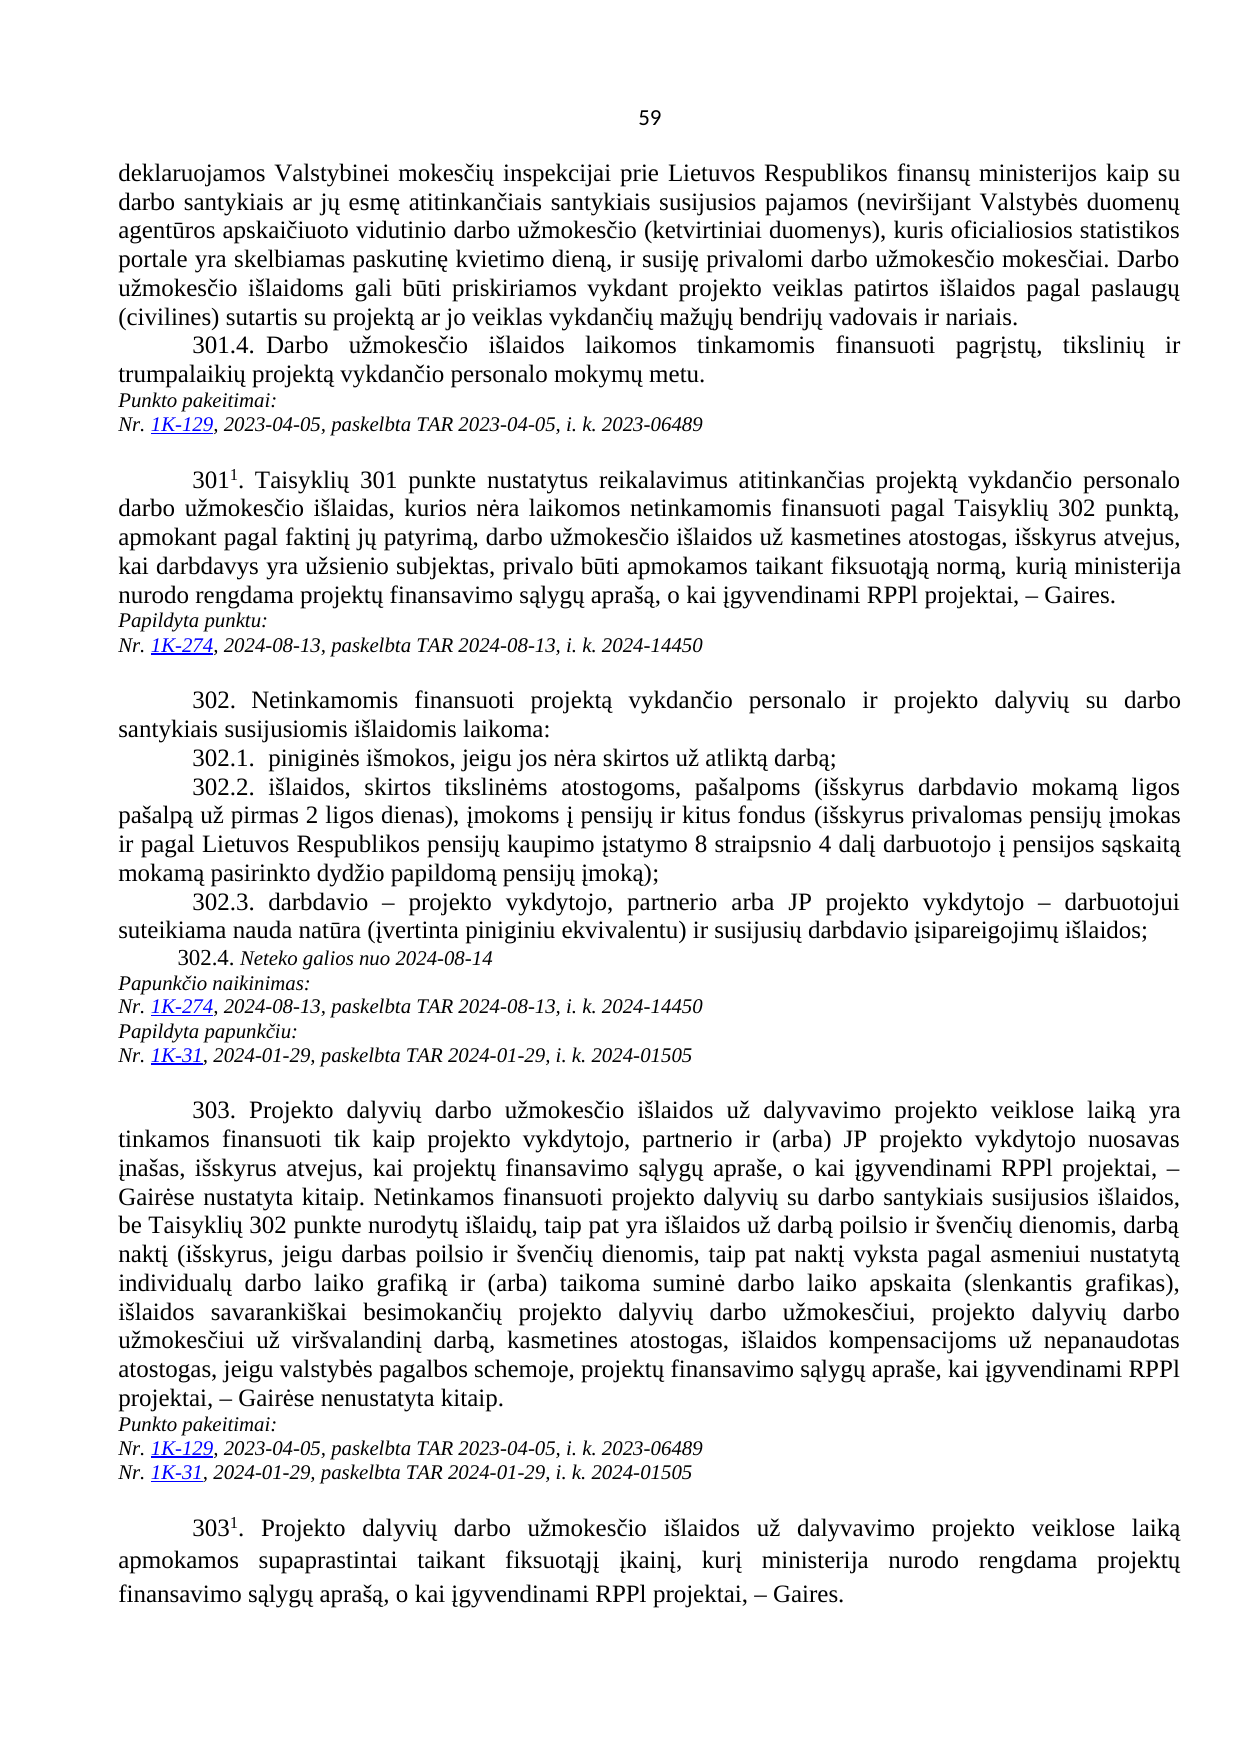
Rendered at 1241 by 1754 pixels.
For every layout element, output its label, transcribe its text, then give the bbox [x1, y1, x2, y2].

text Papildyta punktu: [118, 608, 1181, 632]
text 302.4. Neteko galios nuo 2024-08-14 [118, 944, 1181, 970]
text 302.2. išlaidos, skirtos tikslinėms atostogoms, pašalpoms (išskyrus darbdavio mokamą ligos pašalpą už pirmas 2 ligos dienas), įmokoms į pensijų ir kitus fondus (išskyrus privalomas pensijų įmokas ir pagal Lietuvos Respublikos pensijų kaupimo įstatymo 8 straipsnio 4 dalį darbuotojo į pensijos sąskaitą mokamą pasirinkto dydžio papildomą pensijų įmoką); [118, 772, 1181, 887]
text Nr. 1K-31, 2024-01-29, paskelbta TAR 2024-01-29, i. k. 2024-01505 [118, 1460, 1181, 1484]
text Papunkčio naikinimas: [118, 970, 1181, 994]
text Nr. 1K-274, 2024-08-13, paskelbta TAR 2024-08-13, i. k. 2024-14450 [118, 632, 1181, 657]
text 302.1. piniginės išmokos, jeigu jos nėra skirtos už atliktą darbą; [118, 743, 1181, 772]
text 303. Projekto dalyvių darbo užmokesčio išlaidos už dalyvavimo projekto veiklose laiką yra tinkamos finansuoti tik kaip projekto vykdytojo, partnerio ir (arba) JP projekto vykdytojo nuosavas įnašas, išskyrus atvejus, kai projektų finansavimo sąlygų apraše, o kai įgyvendinami RPPl projektai, – Gairėse nustatyta kitaip. Netinkamos finansuoti projekto dalyvių su darbo santykiais susijusios išlaidos, be Taisyklių 302 punkte nurodytų išlaidų, taip pat yra išlaidos už darbą poilsio ir švenčių dienomis, darbą naktį (išskyrus, jeigu darbas poilsio ir švenčių dienomis, taip pat naktį vyksta pagal asmeniui nustatytą individualų darbo laiko grafiką ir (arba) taikoma suminė darbo laiko apskaita (slenkantis grafikas), išlaidos savarankiškai besimokančių projekto dalyvių darbo užmokesčiui, projekto dalyvių darbo užmokesčiui už viršvalandinį darbą, kasmetines atostogas, išlaidos kompensacijoms už nepanaudotas atostogas, jeigu valstybės pagalbos schemoje, projektų finansavimo sąlygų apraše, kai įgyvendinami RPPl projektai, – Gairėse nenustatyta kitaip. [118, 1095, 1181, 1412]
text Papildyta papunkčiu: [118, 1018, 1181, 1043]
text Nr. 1K-31, 2024-01-29, paskelbta TAR 2024-01-29, i. k. 2024-01505 [118, 1043, 1181, 1067]
text Nr. 1K-274, 2024-08-13, paskelbta TAR 2024-08-13, i. k. 2024-14450 [118, 994, 1181, 1018]
text deklaruojamos Valstybinei mokesčių inspekcijai prie Lietuvos Respublikos finansų ministerijos kaip su darbo santykiais ar jų esmę atitinkančiais santykiais susijusios pajamos (neviršijant Valstybės duomenų agentūros apskaičiuoto vidutinio darbo užmokesčio (ketvirtiniai duomenys), kuris oficialiosios statistikos portale yra skelbiamas paskutinę kvietimo dieną, ir susiję privalomi darbo užmokesčio mokesčiai. Darbo užmokesčio išlaidoms gali būti priskiriamos vykdant projekto veiklas patirtos išlaidos pagal paslaugų (civilines) sutartis su projektą ar jo veiklas vykdančių mažųjų bendrijų vadovais ir nariais. [118, 158, 1181, 330]
text 3011. Taisyklių 301 punkte nustatytus reikalavimus atitinkančias projektą vykdančio personalo darbo užmokesčio išlaidas, kurios nėra laikomos netinkamomis finansuoti pagal Taisyklių 302 punktą, apmokant pagal faktinį jų patyrimą, darbo užmokesčio išlaidos už kasmetines atostogas, išskyrus atvejus, kai darbdavys yra užsienio subjektas, privalo būti apmokamos taikant fiksuotąją normą, kurią ministerija nurodo rengdama projektų finansavimo sąlygų aprašą, o kai įgyvendinami RPPl projektai, – Gaires. [118, 465, 1181, 608]
text 3031. Projekto dalyvių darbo užmokesčio išlaidos už dalyvavimo projekto veiklose laiką apmokamos supaprastintai taikant fiksuotąjį įkainį, kurį ministerija nurodo rengdama projektų finansavimo sąlygų aprašą, o kai įgyvendinami RPPl projektai, – Gaires. [118, 1513, 1181, 1607]
text Punkto pakeitimai: [118, 388, 1181, 412]
text 302. Netinkamomis finansuoti projektą vykdančio personalo ir projekto dalyvių su darbo santykiais susijusiomis išlaidomis laikoma: [118, 685, 1181, 743]
text Nr. 1K-129, 2023-04-05, paskelbta TAR 2023-04-05, i. k. 2023-06489 [118, 1436, 1181, 1460]
text Punkto pakeitimai: [118, 1412, 1181, 1436]
text 302.3. darbdavio – projekto vykdytojo, partnerio arba JP projekto vykdytojo – darbuotojui suteikiama nauda natūra (įvertinta piniginiu ekvivalentu) ir susijusių darbdavio įsipareigojimų išlaidos; [118, 887, 1181, 944]
text Nr. 1K-129, 2023-04-05, paskelbta TAR 2023-04-05, i. k. 2023-06489 [118, 412, 1181, 436]
text 301.4. Darbo užmokesčio išlaidos laikomos tinkamomis finansuoti pagrįstų, tikslinių ir trumpalaikių projektą vykdančio personalo mokymų metu. [118, 330, 1181, 388]
